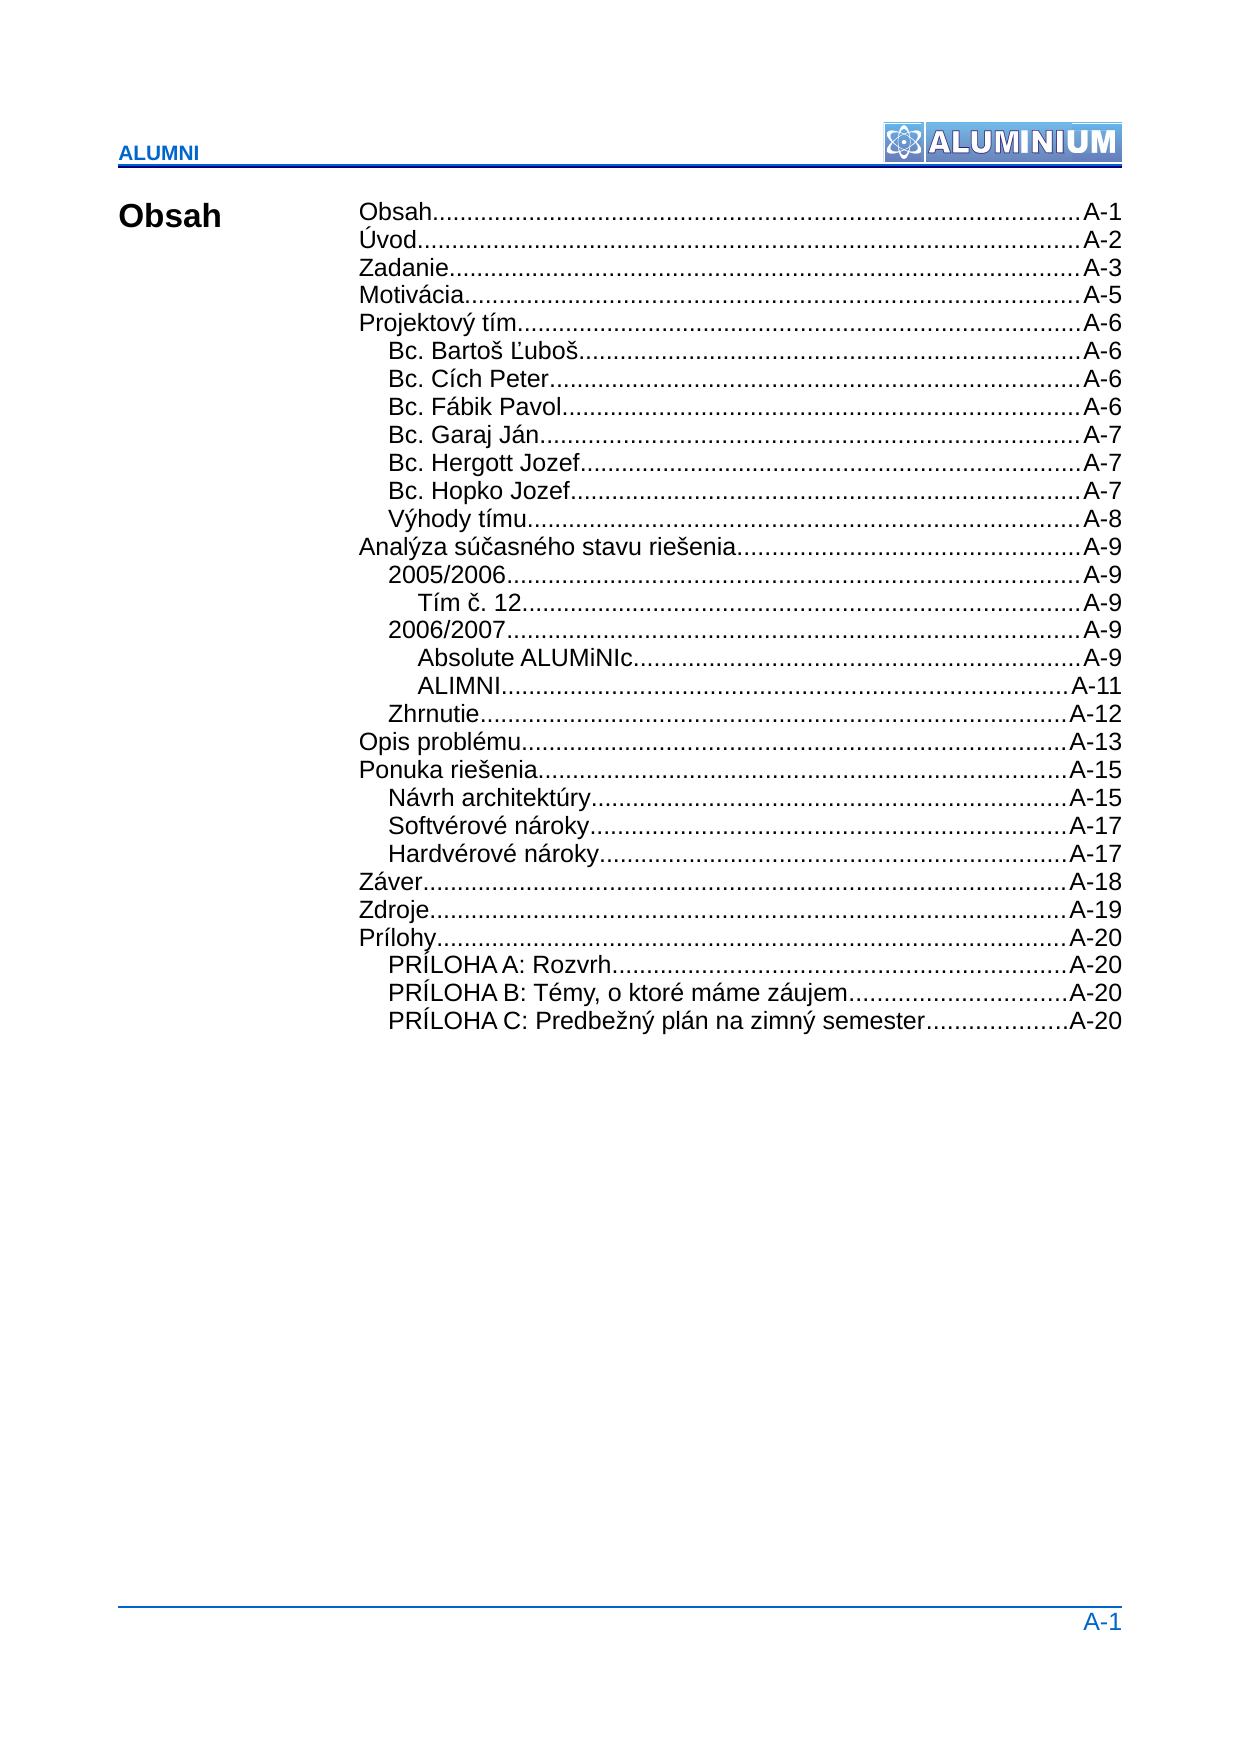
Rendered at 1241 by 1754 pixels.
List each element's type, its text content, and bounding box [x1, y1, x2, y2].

text Úvod A-2 [358, 226, 1122, 253]
text Zhrnutie A-12 [388, 700, 1122, 728]
text Zadanie A-3 [358, 253, 1122, 281]
text Absolute ALUMiNIc A-9 [417, 644, 1122, 672]
text Opis problému A-13 [358, 728, 1122, 756]
text 2005/2006 A-9 [388, 561, 1122, 588]
text ALIMNI A-11 [417, 672, 1122, 700]
text Výhody tímu A-8 [388, 505, 1122, 533]
text Bc. Cích Peter A-6 [388, 365, 1122, 393]
text Projektový tím A-6 [358, 309, 1122, 337]
text Obsah A-1 [358, 198, 1122, 226]
text Ponuka riešenia A-15 [358, 756, 1122, 784]
text Softvérové nároky A-17 [388, 812, 1122, 840]
text Bc. Garaj Ján A-7 [388, 421, 1122, 449]
text Prílohy A-20 [358, 923, 1122, 951]
text PRÍLOHA C: Predbežný plán na zimný semester A-20 [388, 1007, 1122, 1035]
text Tím č. 12 A-9 [417, 588, 1122, 616]
text Bc. Hergott Jozef A-7 [388, 449, 1122, 477]
text Motivácia A-5 [358, 281, 1122, 309]
text Bc. Bartoš Ľuboš A-6 [388, 337, 1122, 365]
text Záver A-18 [358, 868, 1122, 896]
text Zdroje A-19 [358, 896, 1122, 923]
text Analýza súčasného stavu riešenia A-9 [358, 533, 1122, 561]
text Bc. Fábik Pavol A-6 [388, 393, 1122, 421]
text 2006/2007 A-9 [388, 616, 1122, 644]
text PRÍLOHA A: Rozvrh A-20 [388, 951, 1122, 979]
text Bc. Hopko Jozef A-7 [388, 477, 1122, 505]
text Návrh architektúry A-15 [388, 784, 1122, 812]
subtitle Obsah [118, 198, 358, 235]
text PRÍLOHA B: Témy, o ktoré máme záujem A-20 [388, 979, 1122, 1007]
text Hardvérové nároky A-17 [388, 840, 1122, 868]
